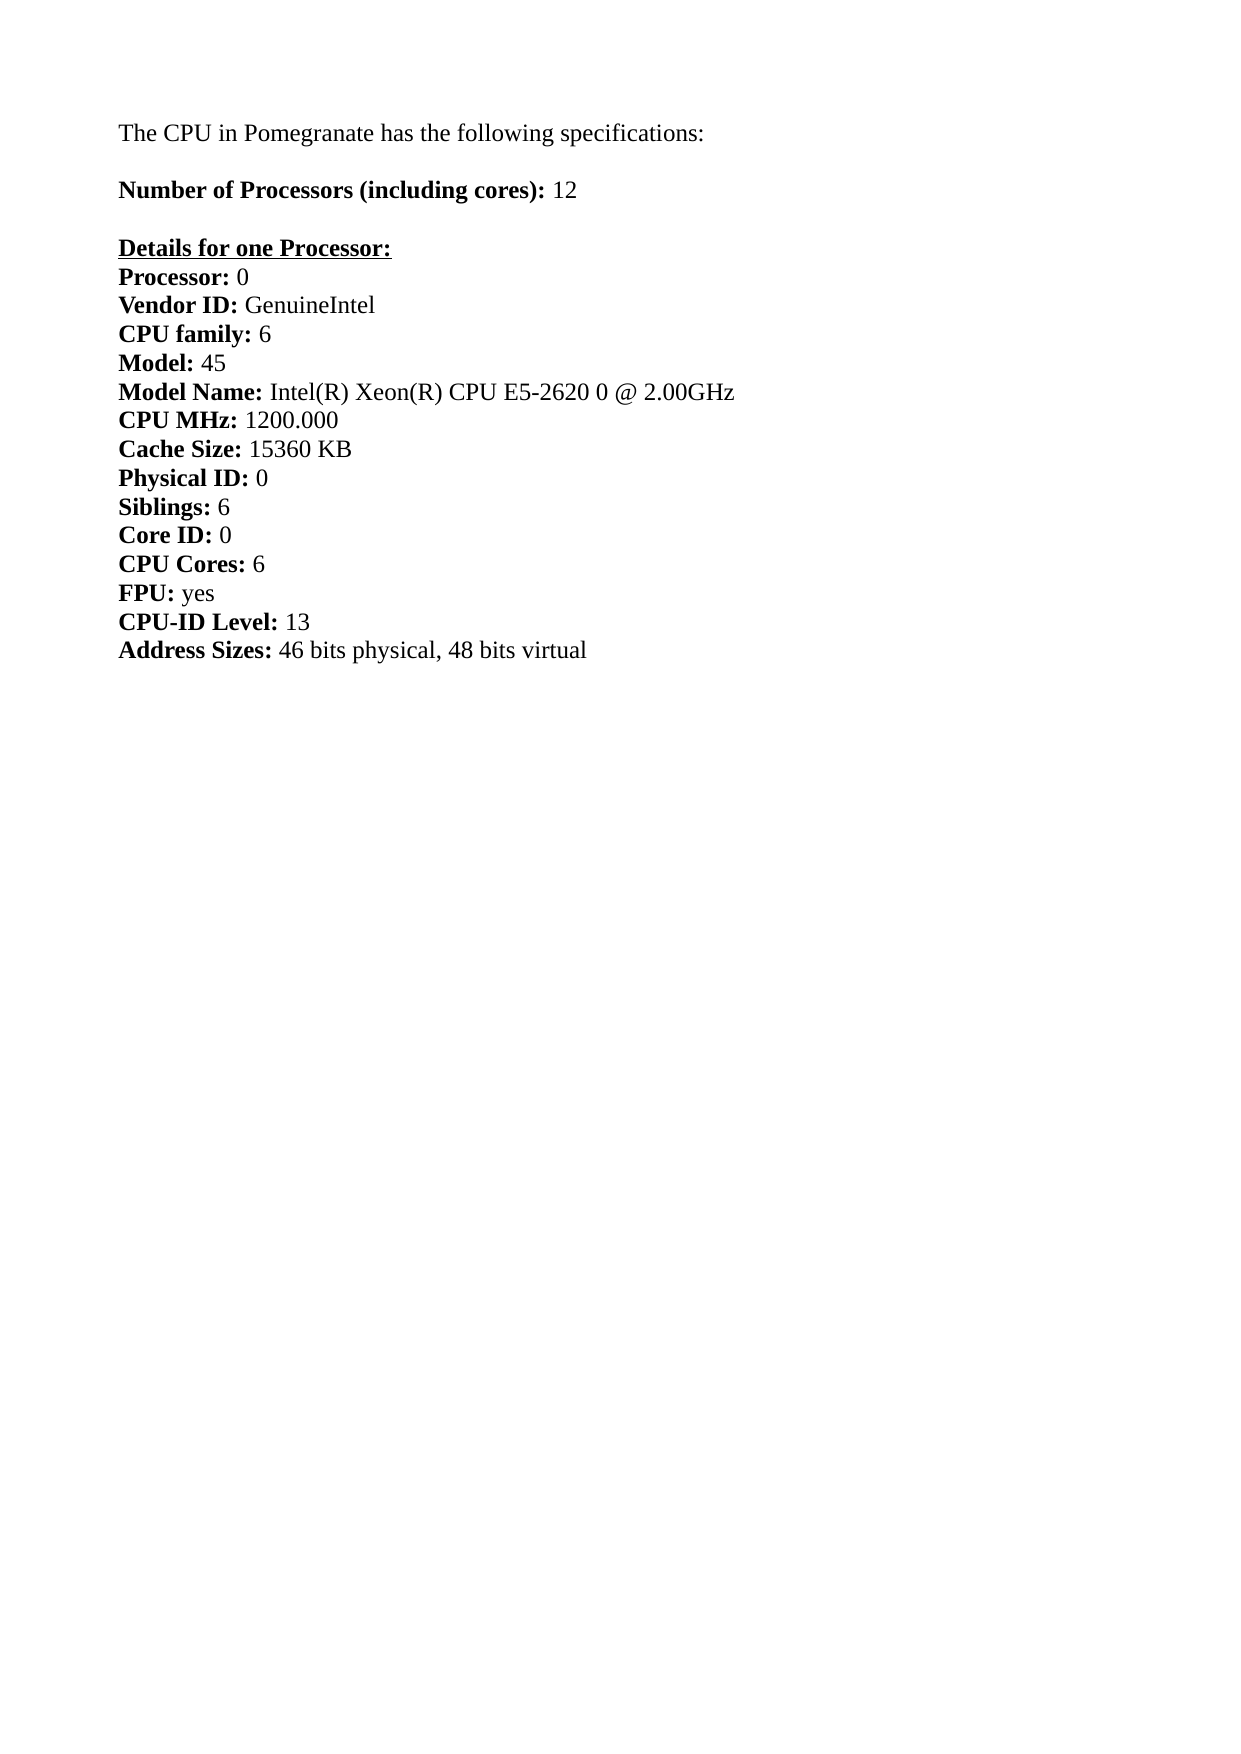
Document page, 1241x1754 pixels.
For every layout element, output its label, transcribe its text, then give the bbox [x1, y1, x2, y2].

text Cache Size: 15360 KB [118, 434, 1122, 463]
text CPU Cores: 6 [118, 549, 1122, 578]
text Address Sizes: 46 bits physical, 48 bits virtual [118, 636, 1122, 664]
text Model: 45 [118, 348, 1122, 377]
text FPU: yes [118, 578, 1122, 607]
text Details for one Processor: [118, 233, 1122, 262]
text Siblings: 6 [118, 492, 1122, 521]
text Number of Processors (including cores): 12 [118, 176, 1122, 204]
text Model Name: Intel(R) Xeon(R) CPU E5-2620 0 @ 2.00GHz [118, 377, 1122, 406]
text CPU family: 6 [118, 319, 1122, 348]
text CPU MHz: 1200.000 [118, 406, 1122, 434]
text CPU-ID Level: 13 [118, 607, 1122, 636]
text The CPU in Pomegranate has the following specifications: [118, 118, 1122, 147]
text Vendor ID: GenuineIntel [118, 291, 1122, 319]
text Processor: 0 [118, 262, 1122, 291]
text Core ID: 0 [118, 521, 1122, 549]
text Physical ID: 0 [118, 463, 1122, 492]
